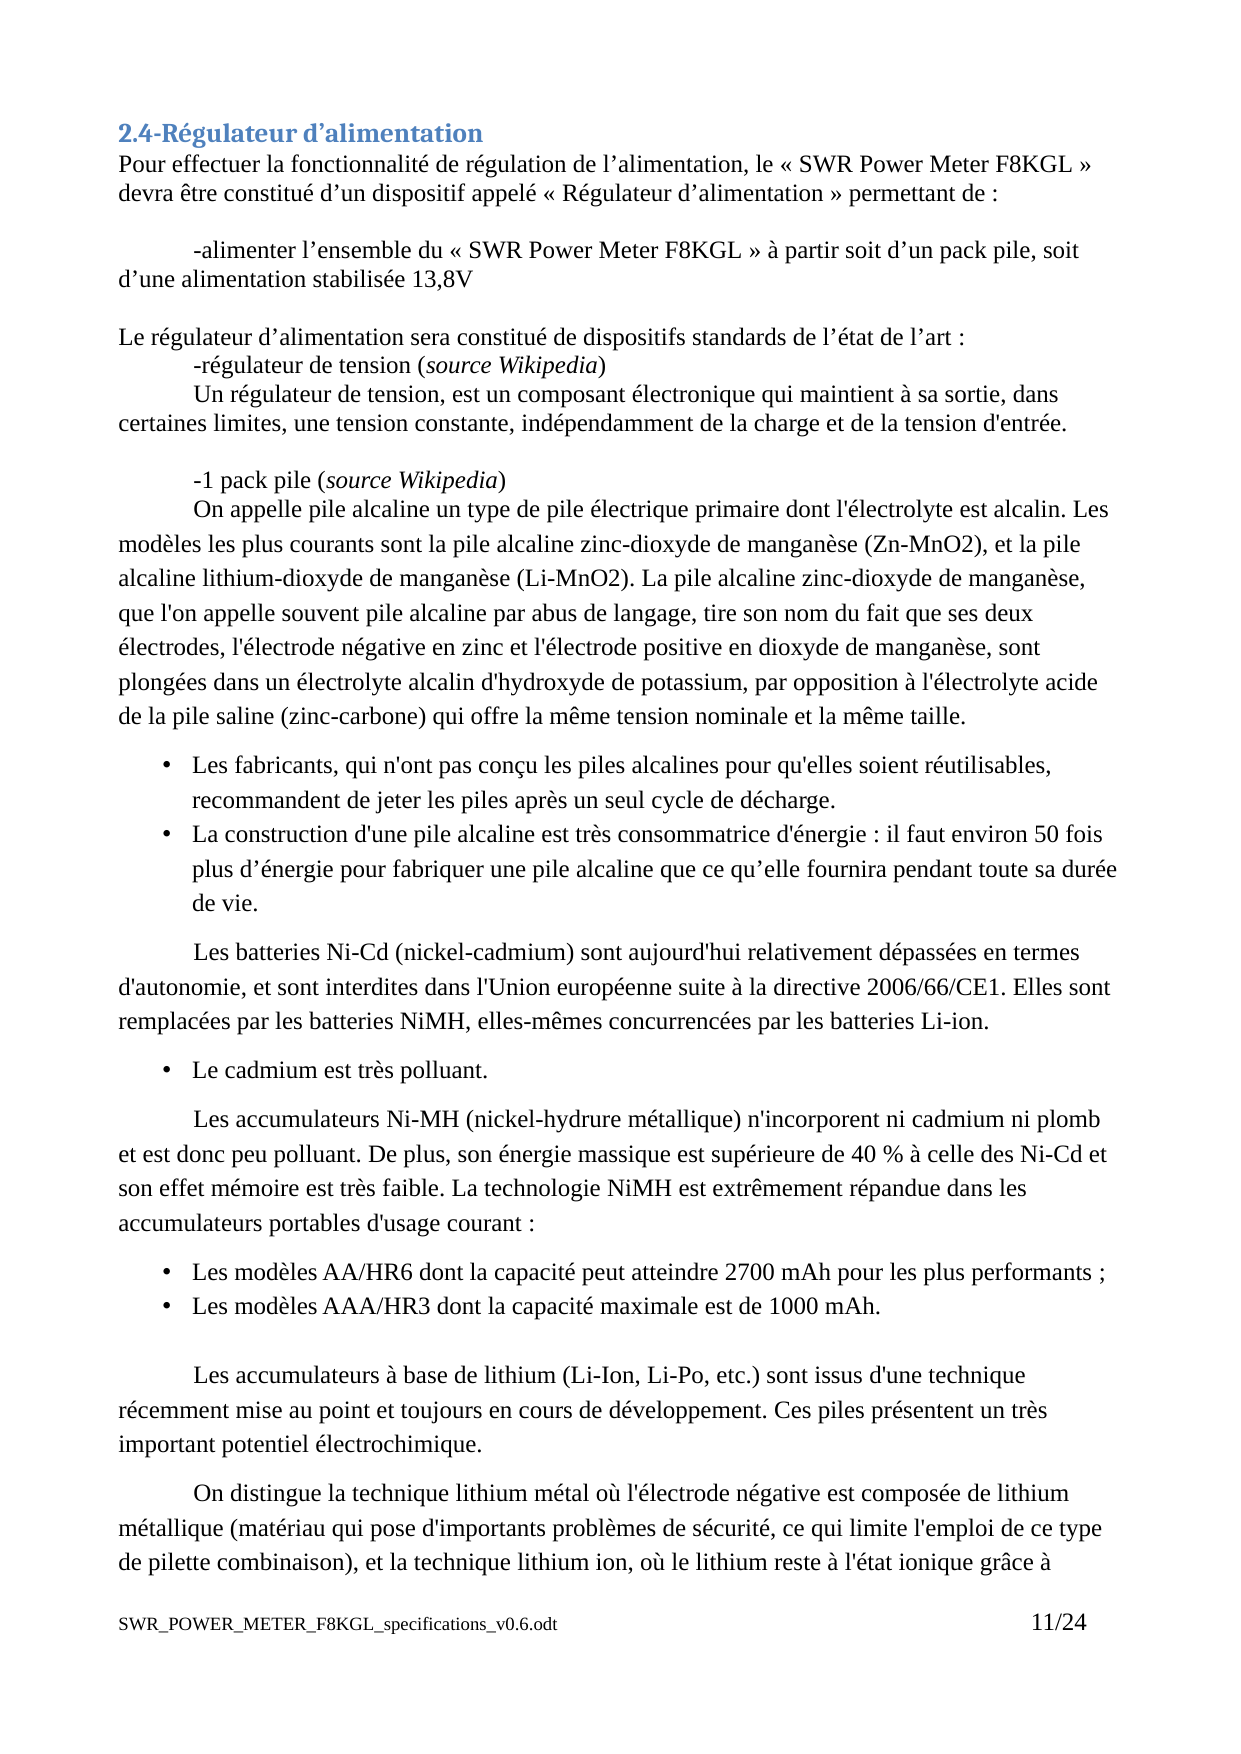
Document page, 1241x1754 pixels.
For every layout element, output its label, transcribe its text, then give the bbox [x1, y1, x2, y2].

text -régulateur de tension (source Wikipedia) [118, 351, 1122, 379]
text Pour effectuer la fonctionnalité de régulation de l’alimentation, le « SWR Power Meter F8KGL » devra être constitué d’un dispositif appelé « Régulateur d’alimentation » permettant de : [118, 149, 1122, 207]
list Les modèles AA/HR6 dont la capacité peut atteindre 2700 mAh pour les plus performants ; [162, 1257, 1122, 1286]
text Les accumulateurs Ni-MH (nickel-hydrure métallique) n'incorporent ni cadmium ni plomb et est donc peu polluant. De plus, son énergie massique est supérieure de 40 % à celle des Ni-Cd et son effet mémoire est très faible. La technologie NiMH est extrêmement répandue dans les accumulateurs portables d'usage courant : [118, 1104, 1122, 1236]
text Le régulateur d’alimentation sera constitué de dispositifs standards de l’état de l’art : [118, 322, 1122, 351]
list Le cadmium est très polluant. [162, 1055, 1122, 1084]
text On appelle pile alcaline un type de pile électrique primaire dont l'électrolyte est alcalin. Les modèles les plus courants sont la pile alcaline zinc-dioxyde de manganèse (Zn-MnO2), et la pile alcaline lithium-dioxyde de manganèse (Li-MnO2). La pile alcaline zinc-dioxyde de manganèse, que l'on appelle souvent pile alcaline par abus de langage, tire son nom du fait que ses deux électrodes, l'électrode négative en zinc et l'électrode positive en dioxyde de manganèse, sont plongées dans un électrolyte alcalin d'hydroxyde de potassium, par opposition à l'électrolyte acide de la pile saline (zinc-carbone) qui offre la même tension nominale et la même taille. [118, 494, 1122, 730]
list Les modèles AAA/HR3 dont la capacité maximale est de 1000 mAh. [162, 1291, 1122, 1320]
text On distingue la technique lithium métal où l'électrode négative est composée de lithium métallique (matériau qui pose d'importants problèmes de sécurité, ce qui limite l'emploi de ce type de pilette combinaison), et la technique lithium ion, où le lithium reste à l'état ionique grâce à [118, 1478, 1122, 1576]
text Les accumulateurs à base de lithium (Li-Ion, Li-Po, etc.) sont issus d'une technique récemment mise au point et toujours en cours de développement. Ces piles présentent un très important potentiel électrochimique. [118, 1360, 1122, 1458]
list La construction d'une pile alcaline est très consommatrice d'énergie : il faut environ 50 fois plus d’énergie pour fabriquer une pile alcaline que ce qu’elle fournira pendant toute sa durée de vie. [162, 819, 1122, 917]
list Les fabricants, qui n'ont pas conçu les piles alcalines pour qu'elles soient réutilisables, recommandent de jeter les piles après un seul cycle de décharge. [162, 750, 1122, 813]
text -1 pack pile (source Wikipedia) [118, 466, 1122, 494]
text -alimenter l’ensemble du « SWR Power Meter F8KGL » à partir soit d’un pack pile, soit d’une alimentation stabilisée 13,8V [118, 236, 1122, 293]
text Les batteries Ni-Cd (nickel-cadmium) sont aujourd'hui relativement dépassées en termes d'autonomie, et sont interdites dans l'Union européenne suite à la directive 2006/66/CE1. Elles sont remplacées par les batteries NiMH, elles-mêmes concurrencées par les batteries Li-ion. [118, 937, 1122, 1035]
subtitle 2.4-Régulateur d’alimentation [118, 118, 1122, 149]
text Un régulateur de tension, est un composant électronique qui maintient à sa sortie, dans certaines limites, une tension constante, indépendamment de la charge et de la tension d'entrée. [118, 379, 1122, 437]
